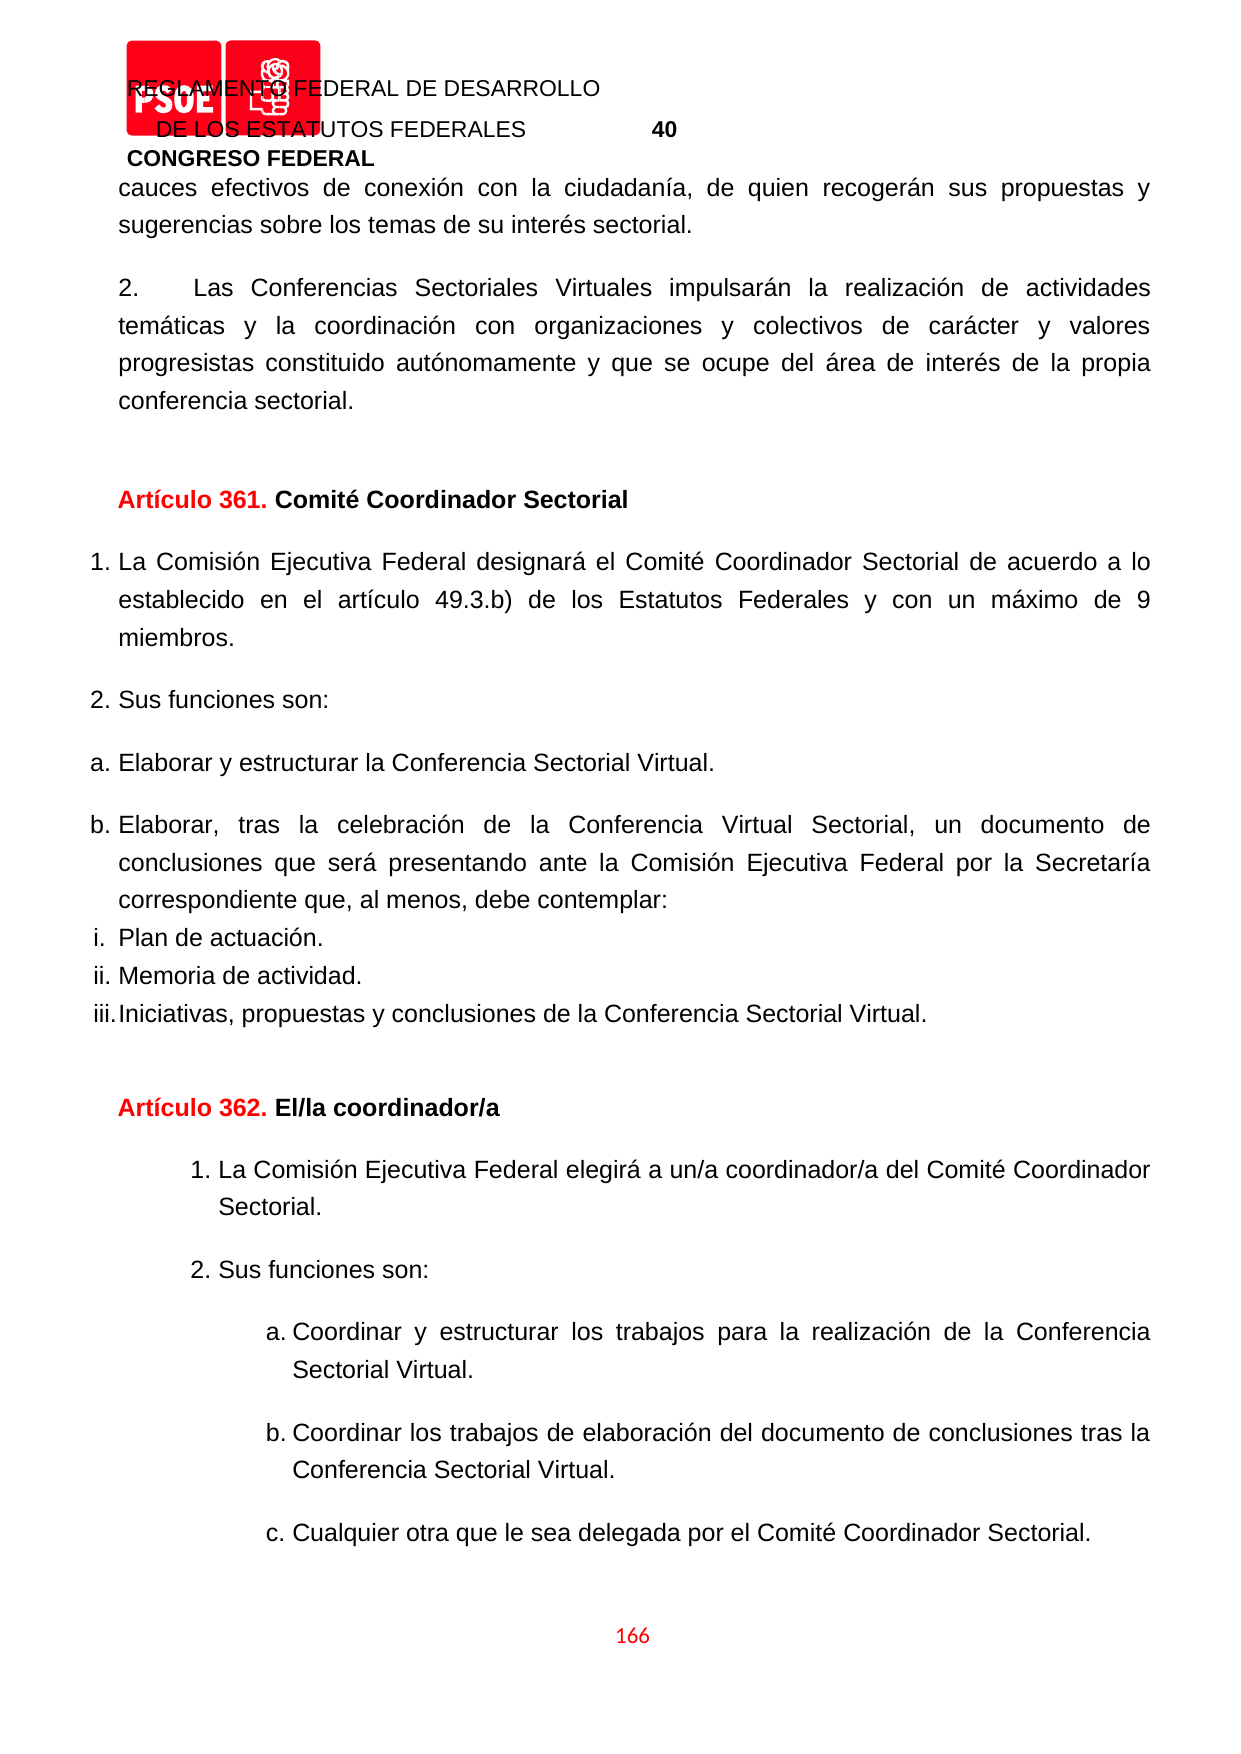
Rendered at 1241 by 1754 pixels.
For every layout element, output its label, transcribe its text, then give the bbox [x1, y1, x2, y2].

list Las Conferencias Sectoriales Virtuales impulsarán la realización de actividades temáticas y la coordinación con organizaciones y colectivos de carácter y valores progresistas constituido autónomamente y que se ocupe del área de interés de la propia conferencia sectorial. [118, 273, 1152, 415]
list Plan de actuación. [93, 923, 1152, 952]
list Iniciativas, propuestas y conclusiones de la Conferencia Sectorial Virtual. [93, 999, 1152, 1028]
list Coordinar los trabajos de elaboración del documento de conclusiones tras la Conferencia Sectorial Virtual. [266, 1418, 1152, 1484]
list Cualquier otra que le sea delegada por el Comité Coordinador Sectorial. [266, 1518, 1152, 1547]
list Sus funciones son: [190, 1255, 1152, 1283]
text Artículo 361. Comité Coordinador Sectorial [117, 486, 1152, 514]
list Memoria de actividad. [93, 961, 1152, 990]
text Artículo 362. El/la coordinador/a [117, 1093, 1152, 1122]
list La Comisión Ejecutiva Federal designará el Comité Coordinador Sectorial de acuerdo a lo establecido en el artículo 49.3.b) de los Estatutos Federales y con un máximo de 9 miembros. [90, 547, 1152, 651]
list Elaborar y estructurar la Conferencia Sectorial Virtual. [90, 748, 1152, 776]
list Elaborar, tras la celebración de la Conferencia Virtual Sectorial, un documento de conclusiones que será presentando ante la Comisión Ejecutiva Federal por la Secretaría correspondiente que, al menos, debe contemplar: [90, 810, 1152, 914]
list Sus funciones son: [90, 685, 1152, 714]
list Coordinar y estructurar los trabajos para la realización de la Conferencia Sectorial Virtual. [266, 1317, 1152, 1384]
list cauces efectivos de conexión con la ciudadanía, de quien recogerán sus propuestas y sugerencias sobre los temas de su interés sectorial. [118, 173, 1152, 239]
list La Comisión Ejecutiva Federal elegirá a un/a coordinador/a del Comité Coordinador Sectorial. [190, 1154, 1152, 1221]
